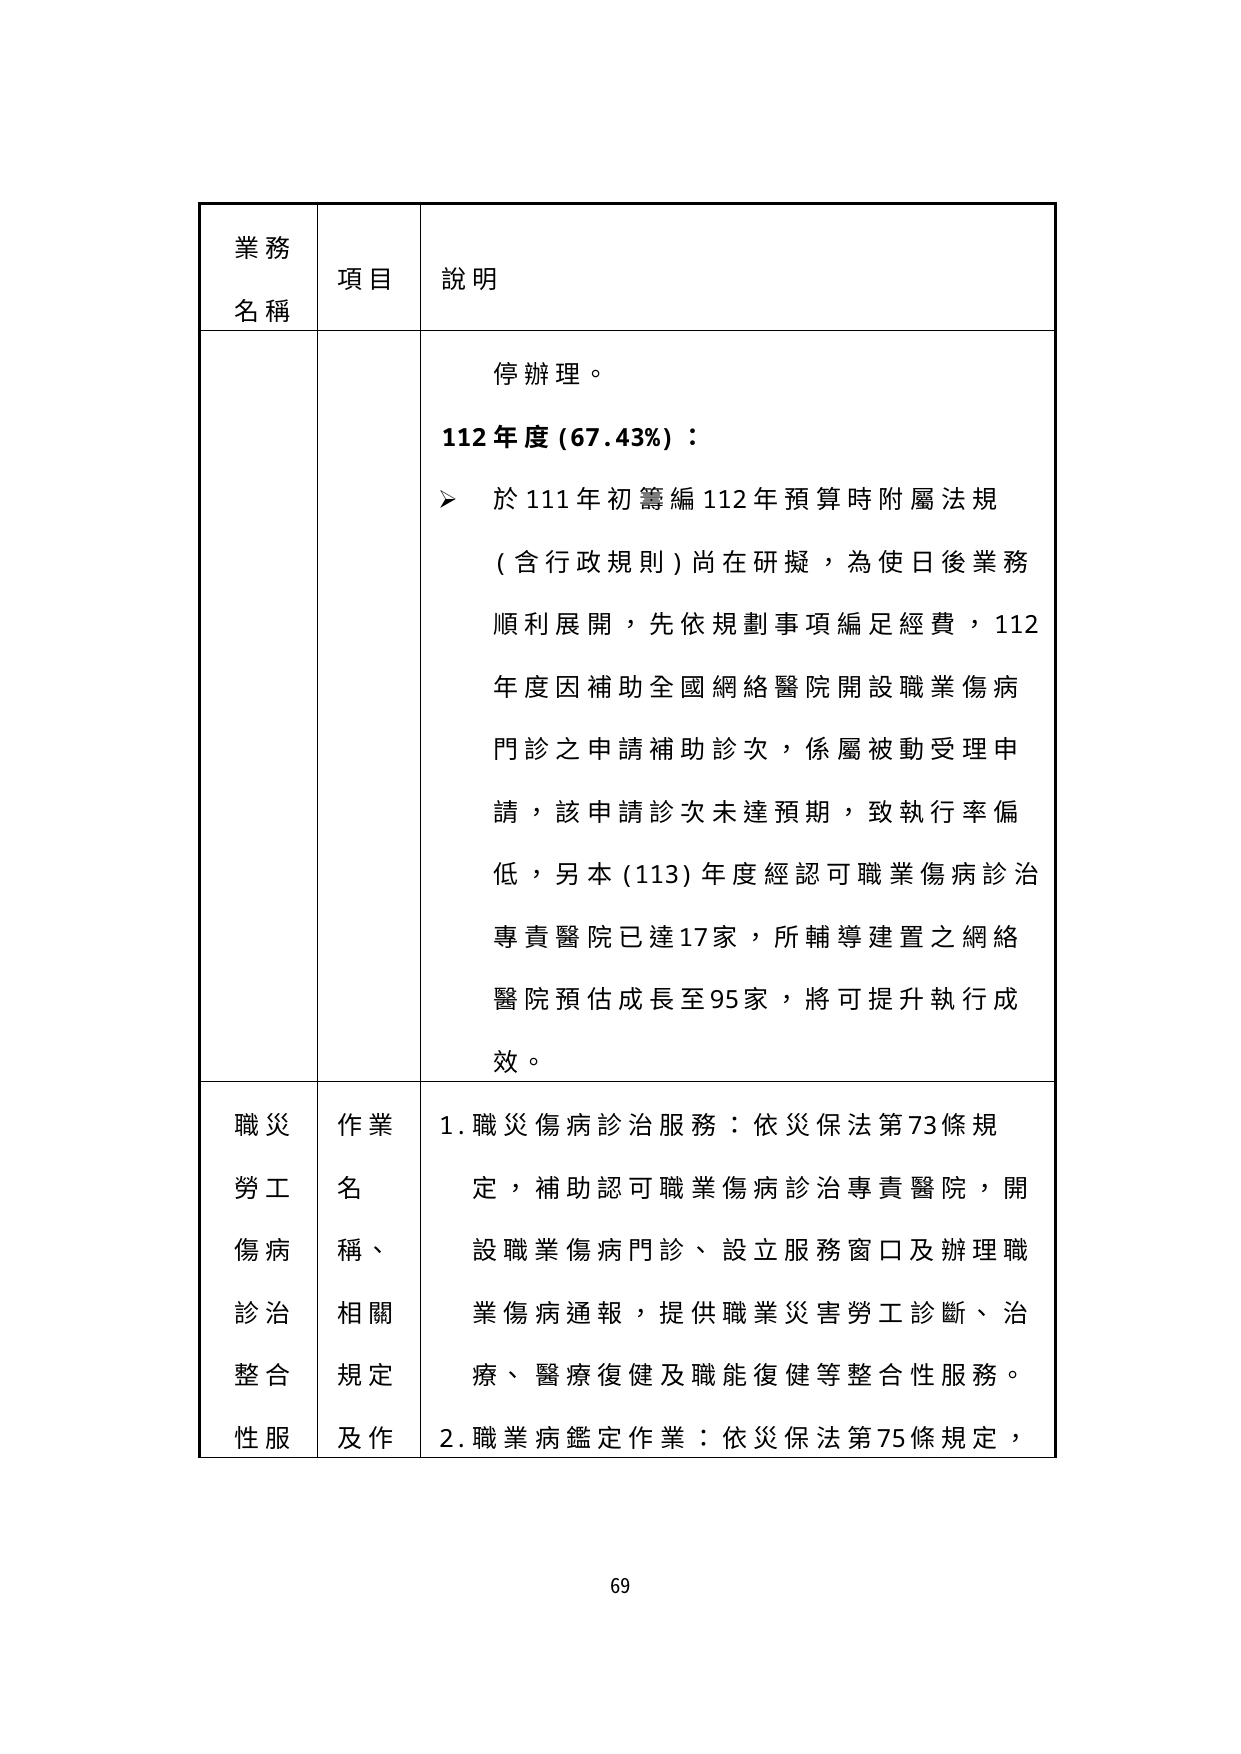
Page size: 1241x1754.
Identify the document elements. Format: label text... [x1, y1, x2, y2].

table_header 業務名稱 [201, 205, 317, 330]
table_cell 作業名稱、相關規定及作 [318, 1082, 420, 1457]
table_cell 停辦理。 112年度(67.43%)： 於111年初籌編112年預算時附屬法規(含行政規則)尚在研擬，為使日後業務順利展開，先依規劃事項編足經費，112年度因補助全國網絡醫院開設職業傷病門診之申請補助診次，係屬被動受理申請，該申請診次未達預期，致執行率偏低，另本(113)年度經認可職業傷病診治專責醫院已達17家，所輔導建置之網絡醫院預估成長至95家，將可提升執行成效。 [421, 331, 1054, 1081]
table_cell [318, 331, 420, 1081]
table_header 項目 [318, 205, 420, 330]
table_header 說明 [421, 205, 1054, 330]
table_cell [201, 331, 317, 1081]
table_cell 職災勞工傷病診治整合性服 [201, 1082, 317, 1457]
table_cell 1.職災傷病診治服務：依災保法第73條規定，補助認可職業傷病診治專責醫院，開設職業傷病門診、設立服務窗口及辦理職業傷病通報，提供職業災害勞工診斷、治療、醫療復健及職能復健等整合性服務。 2.職業病鑑定作業：依災保法第75條規定， [421, 1082, 1054, 1457]
